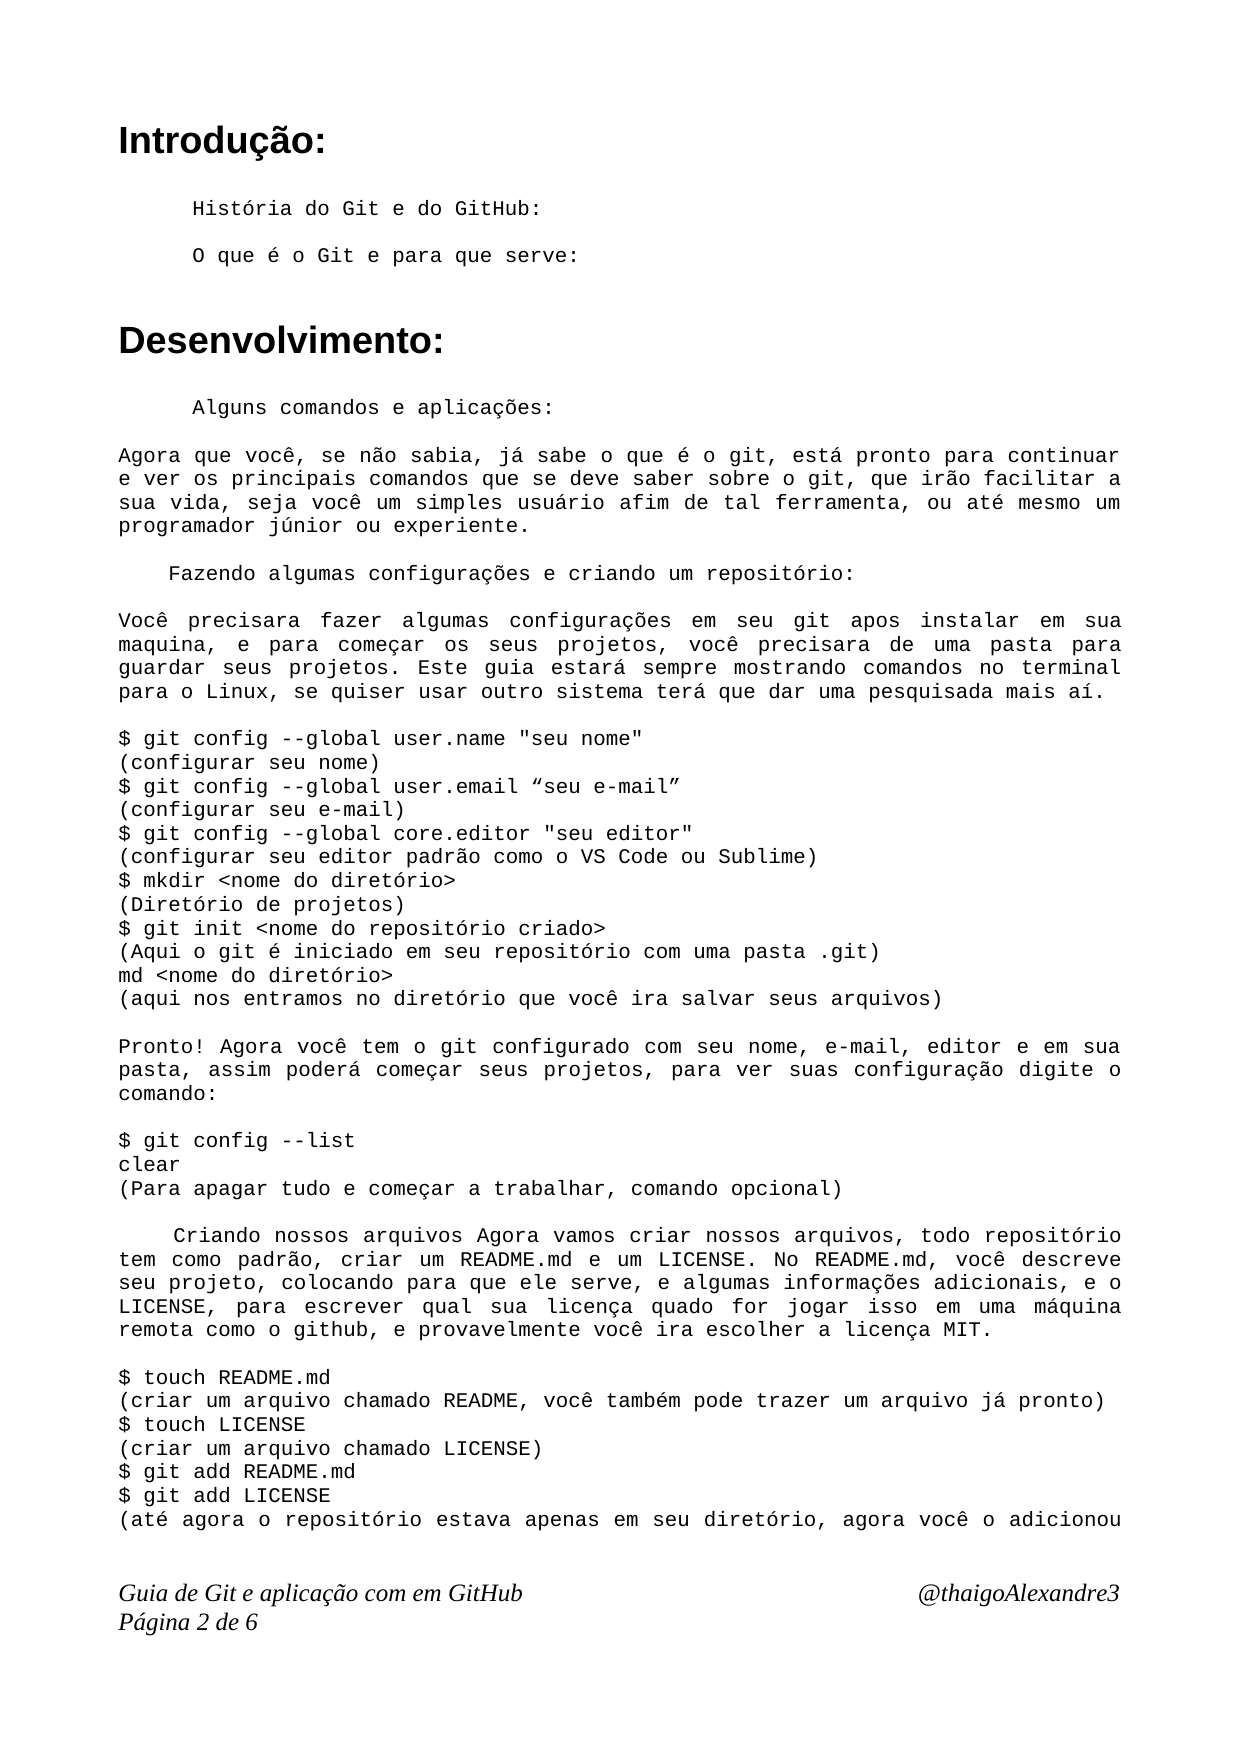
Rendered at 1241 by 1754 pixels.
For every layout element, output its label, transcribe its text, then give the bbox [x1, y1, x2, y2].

text (configurar seu e-mail) [118, 799, 1122, 823]
text (Para apagar tudo e começar a trabalhar, comando opcional) [118, 1178, 1122, 1201]
text $ git add README.md [118, 1461, 1122, 1485]
text $ git config --global user.email “seu e-mail” [118, 776, 1122, 799]
text $ touch README.md [118, 1367, 1122, 1390]
text Você precisara fazer algumas configurações em seu git apos instalar em sua maquina, e para começar os seus projetos, você precisara de uma pasta para guardar seus projetos. Este guia estará sempre mostrando comandos no terminal para o Linux, se quiser usar outro sistema terá que dar uma pesquisada mais aí. [118, 610, 1122, 705]
text Agora que você, se não sabia, já sabe o que é o git, está pronto para continuar e ver os principais comandos que se deve saber sobre o git, que irão facilitar a sua vida, seja você um simples usuário afim de tal ferramenta, ou até mesmo um programador júnior ou experiente. [118, 444, 1122, 539]
text (até agora o repositório estava apenas em seu diretório, agora você o adicionou [118, 1509, 1122, 1532]
text História do Git e do GitHub: [118, 198, 1122, 222]
text Criando nossos arquivos Agora vamos criar nossos arquivos, todo repositório tem como padrão, criar um README.md e um LICENSE. No README.md, você descreve seu projeto, colocando para que ele serve, e algumas informações adicionais, e o LICENSE, para escrever qual sua licença quado for jogar isso em uma máquina remota como o github, e provavelmente você ira escolher a licença MIT. [118, 1225, 1122, 1343]
text (configurar seu editor padrão como o VS Code ou Sublime) [118, 847, 1122, 870]
text (criar um arquivo chamado README, você também pode trazer um arquivo já pronto) [118, 1390, 1122, 1414]
text Fazendo algumas configurações e criando um repositório: [118, 563, 1122, 586]
text (criar um arquivo chamado LICENSE) [118, 1438, 1122, 1461]
text $ git config --list [118, 1130, 1122, 1154]
subtitle Introdução: [118, 118, 1122, 162]
text Pronto! Agora você tem o git configurado com seu nome, e-mail, editor e em sua pasta, assim poderá começar seus projetos, para ver suas configuração digite o comando: [118, 1036, 1122, 1107]
text (configurar seu nome) [118, 752, 1122, 776]
text $ git config --global core.editor "seu editor" [118, 823, 1122, 847]
text (Diretório de projetos) [118, 894, 1122, 917]
text $ git add LICENSE [118, 1485, 1122, 1509]
text (aqui nos entramos no diretório que você ira salvar seus arquivos) [118, 988, 1122, 1012]
text $ git config --global user.name "seu nome" [118, 728, 1122, 752]
text md <nome do diretório> [118, 965, 1122, 988]
subtitle Desenvolvimento: [118, 317, 1122, 361]
text clear [118, 1154, 1122, 1178]
text $ mkdir <nome do diretório> [118, 870, 1122, 894]
text O que é o Git e para que serve: [118, 245, 1122, 269]
text $ git init <nome do repositório criado> [118, 917, 1122, 941]
text (Aqui o git é iniciado em seu repositório com uma pasta .git) [118, 941, 1122, 965]
text $ touch LICENSE [118, 1414, 1122, 1438]
text Alguns comandos e aplicações: [118, 397, 1122, 421]
